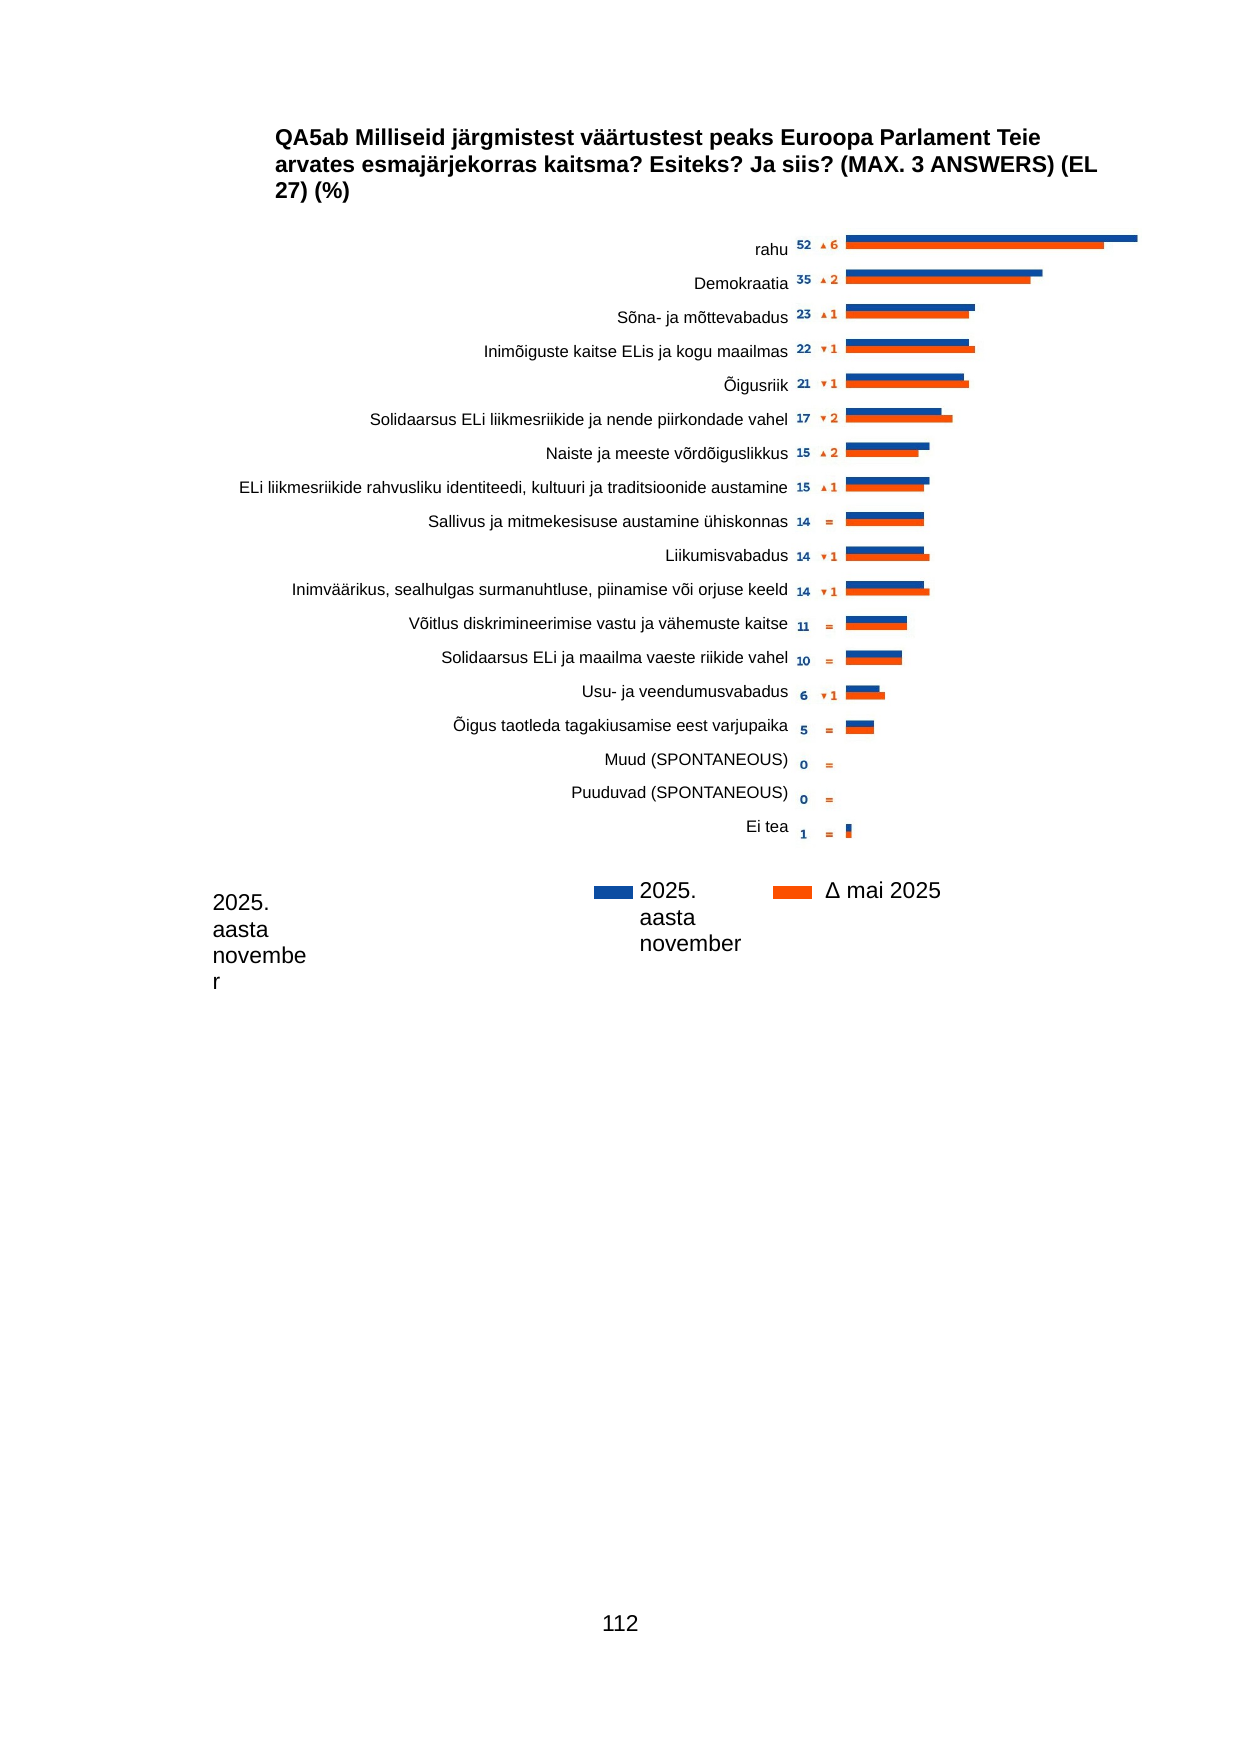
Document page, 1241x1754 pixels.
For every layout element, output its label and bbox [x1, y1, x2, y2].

picture [791, 228, 1142, 849]
picture [655, 884, 662, 897]
picture [589, 882, 813, 903]
